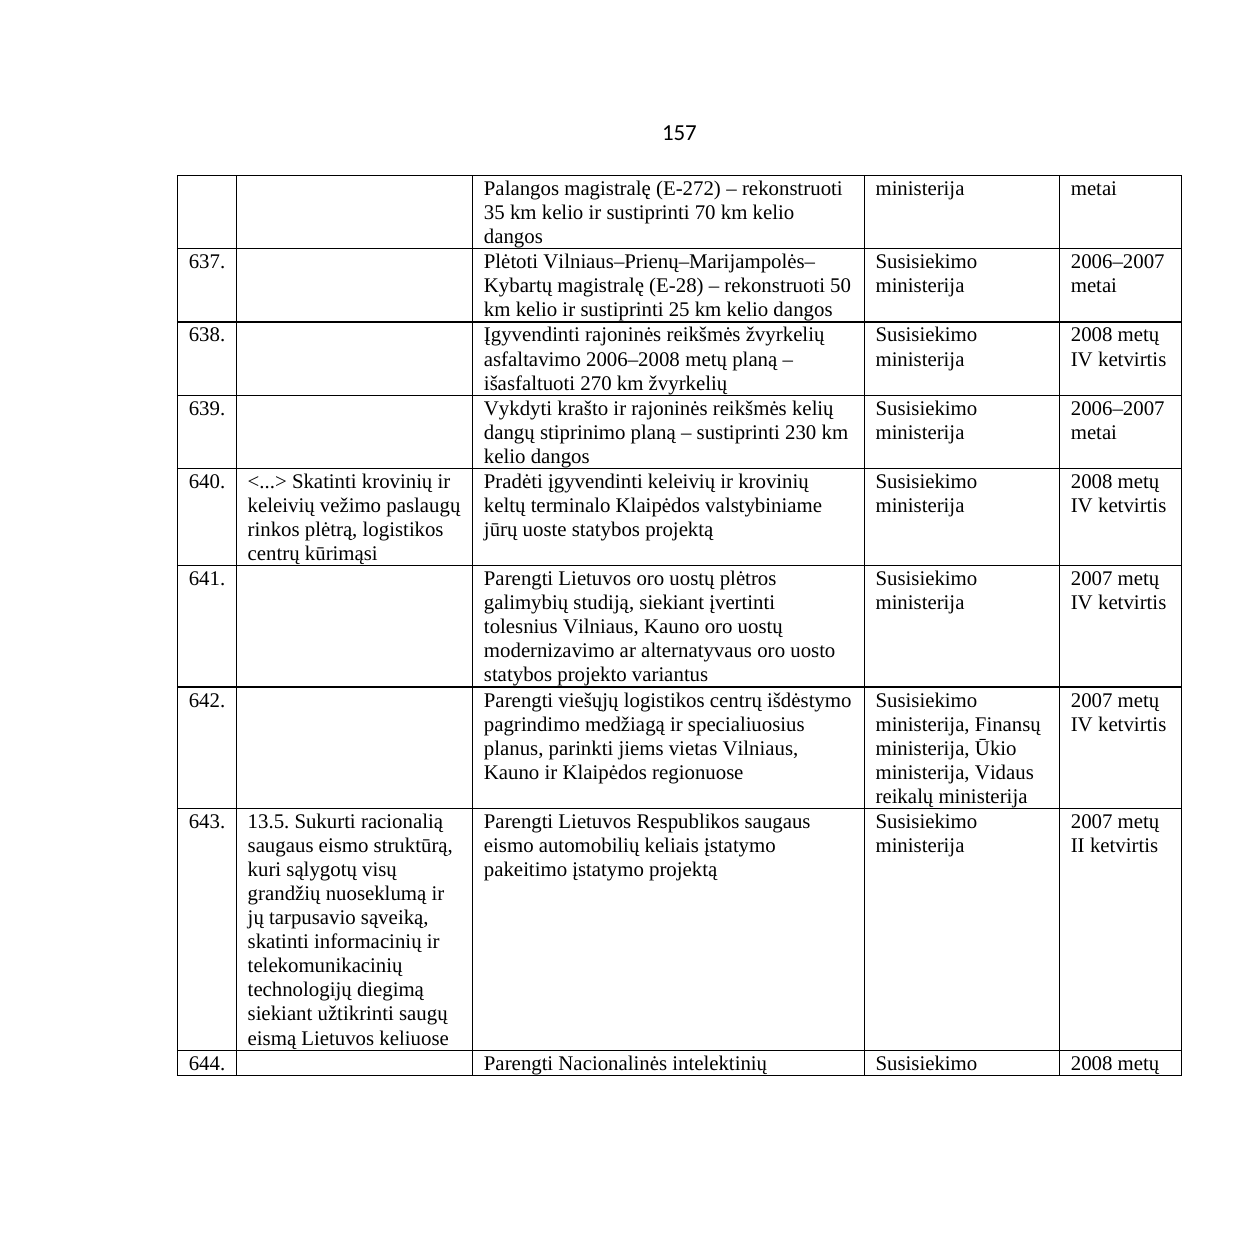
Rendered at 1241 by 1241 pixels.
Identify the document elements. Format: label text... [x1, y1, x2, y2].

table_cell [178, 176, 236, 248]
table_cell Susisiekimo ministerija [865, 566, 1059, 686]
table_cell 637. [178, 249, 236, 321]
table_cell 643. [178, 809, 236, 1049]
table_cell Susisiekimo ministerija [865, 809, 1059, 1049]
table_cell Parengti Lietuvos Respublikos saugaus eismo automobilių keliais įstatymo pakeitimo įstatymo projektą [473, 809, 864, 1049]
table_cell Susisiekimo ministerija [865, 323, 1059, 394]
table_cell 642. [178, 688, 236, 808]
table_cell 2008 metų IV ketvirtis [1060, 469, 1181, 565]
table_cell Susisiekimo ministerija [865, 469, 1059, 565]
table_cell 2008 metų IV ketvirtis [1060, 323, 1181, 394]
table_cell 13.5. Sukurti racionalią saugaus eismo struktūrą, kuri sąlygotų visų grandžių nuoseklumą ir jų tarpusavio sąveiką, skatinti informacinių ir telekomunikacinių technologijų diegimą siekiant užtikrinti saugų eismą Lietuvos keliuose [237, 809, 472, 1049]
table_cell [237, 176, 472, 248]
table_cell [237, 1051, 472, 1074]
table_cell Susisiekimo ministerija [865, 396, 1059, 468]
table_cell [237, 249, 472, 321]
table_cell 2007 metų IV ketvirtis [1060, 688, 1181, 808]
table_cell <...> Skatinti krovinių ir keleivių vežimo paslaugų rinkos plėtrą, logistikos centrų kūrimąsi [237, 469, 472, 565]
table_cell Vykdyti krašto ir rajoninės reikšmės kelių dangų stiprinimo planą – sustiprinti 230 km kelio dangos [473, 396, 864, 468]
table_cell Parengti Lietuvos oro uostų plėtros galimybių studiją, siekiant įvertinti tolesnius Vilniaus, Kauno oro uostų modernizavimo ar alternatyvaus oro uosto statybos projekto variantus [473, 566, 864, 686]
table_cell 638. [178, 323, 236, 394]
table_cell 2007 metų II ketvirtis [1060, 809, 1181, 1049]
table_cell Parengti viešųjų logistikos centrų išdėstymo pagrindimo medžiagą ir specialiuosius planus, parinkti jiems vietas Vilniaus, Kauno ir Klaipėdos regionuose [473, 688, 864, 808]
table_cell 2006–2007 metai [1060, 249, 1181, 321]
table_cell [237, 688, 472, 808]
table_cell [237, 566, 472, 686]
table_cell Parengti Nacionalinės intelektinių [473, 1051, 864, 1074]
table_cell Pradėti įgyvendinti keleivių ir krovinių keltų terminalo Klaipėdos valstybiniame jūrų uoste statybos projektą [473, 469, 864, 565]
table_cell [237, 323, 472, 394]
table_cell [237, 396, 472, 468]
table_cell Įgyvendinti rajoninės reikšmės žvyrkelių asfaltavimo 2006–2008 metų planą – išasfaltuoti 270 km žvyrkelių [473, 323, 864, 394]
table_cell 2006–2007 metai [1060, 396, 1181, 468]
table_cell Susisiekimo ministerija, Finansų ministerija, Ūkio ministerija, Vidaus reikalų ministerija [865, 688, 1059, 808]
table_cell metai [1060, 176, 1181, 248]
table_cell Susisiekimo [865, 1051, 1059, 1074]
table_cell Plėtoti Vilniaus–Prienų–Marijampolės–Kybartų magistralę (E-28) – rekonstruoti 50 km kelio ir sustiprinti 25 km kelio dangos [473, 249, 864, 321]
table_cell 639. [178, 396, 236, 468]
table_cell Palangos magistralę (E-272) – rekonstruoti 35 km kelio ir sustiprinti 70 km kelio dangos [473, 176, 864, 248]
table_cell 2007 metų IV ketvirtis [1060, 566, 1181, 686]
table_cell 641. [178, 566, 236, 686]
table_cell 644. [178, 1051, 236, 1074]
table_cell Susisiekimo ministerija [865, 249, 1059, 321]
table_cell 2008 metų [1060, 1051, 1181, 1074]
table_cell 640. [178, 469, 236, 565]
table_cell ministerija [865, 176, 1059, 248]
